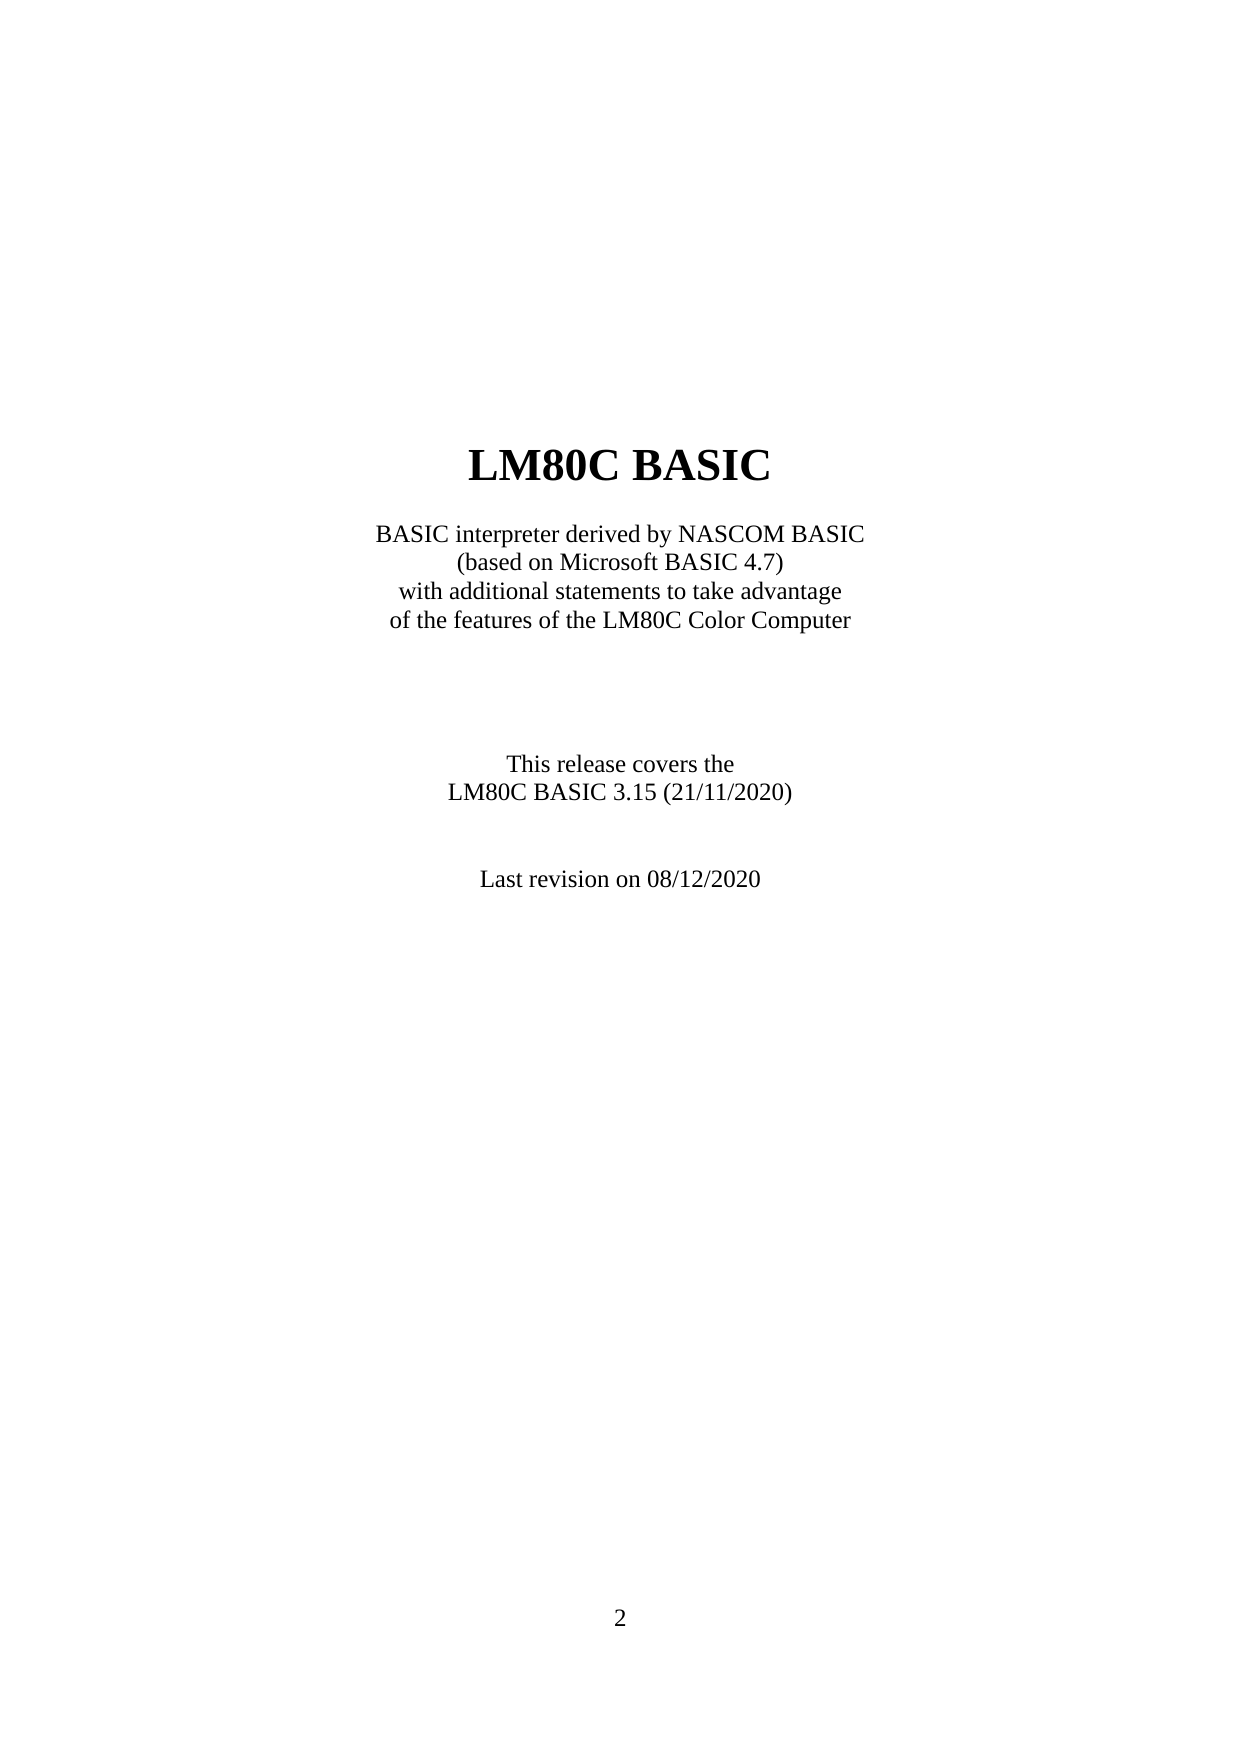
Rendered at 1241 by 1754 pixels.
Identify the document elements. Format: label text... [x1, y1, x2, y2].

text This release covers the [121, 749, 1119, 777]
text of the features of the LM80C Color Computer [121, 605, 1119, 634]
text LM80C BASIC [121, 437, 1119, 490]
text LM80C BASIC 3.15 (21/11/2020) [121, 777, 1119, 806]
text Last revision on 08/12/2020 [121, 864, 1119, 892]
text BASIC interpreter derived by NASCOM BASIC [121, 519, 1119, 547]
text (based on Microsoft BASIC 4.7) [121, 547, 1119, 576]
text with additional statements to take advantage [121, 576, 1119, 605]
